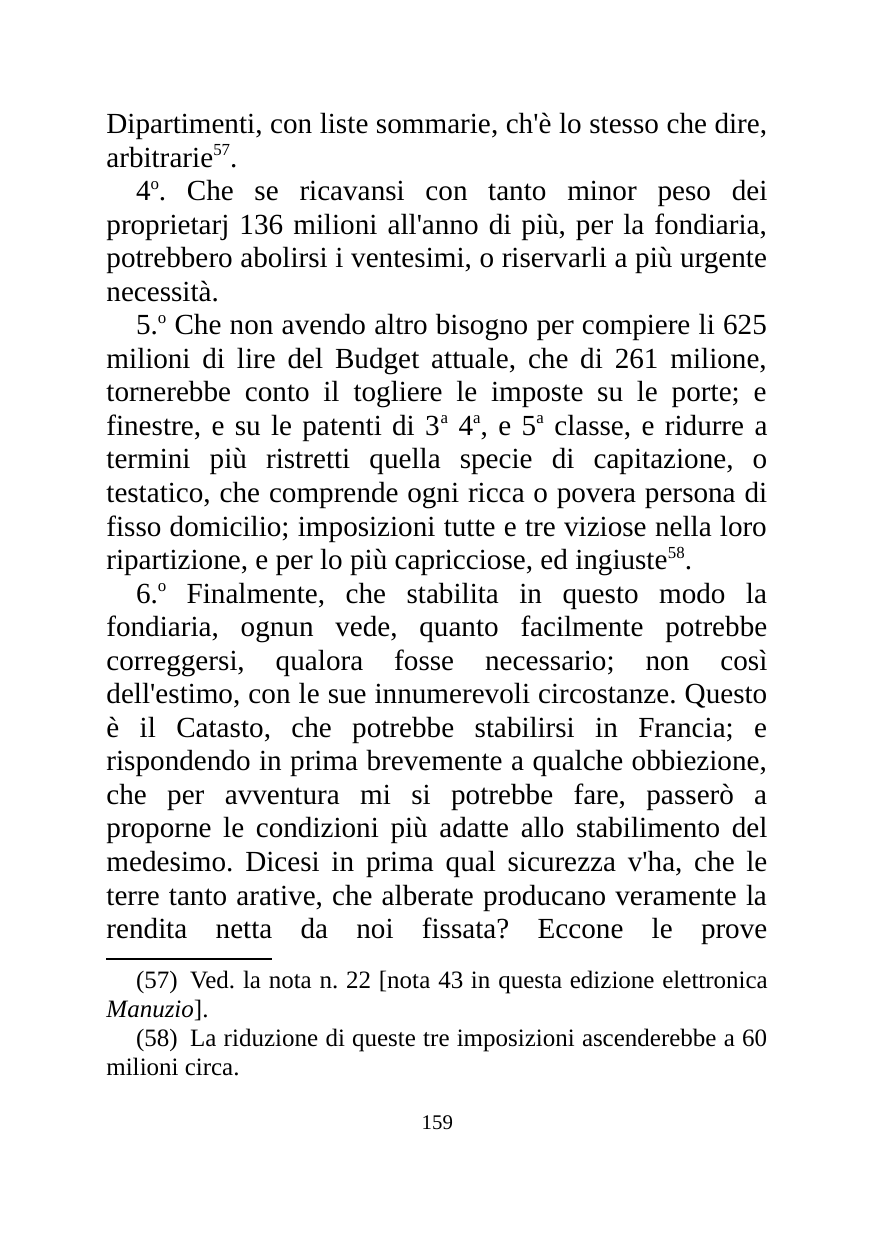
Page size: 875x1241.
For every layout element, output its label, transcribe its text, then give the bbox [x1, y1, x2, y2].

text 6.o Finalmente, che stabilita in questo modo la fondiaria, ognun vede, quanto facilmente potrebbe correggersi, qualora fosse necessario; non così dell'estimo, con le sue innumerevoli circostanze. Questo è il Catasto, che potrebbe stabilirsi in Francia; e rispondendo in prima brevemente a qualche obbiezione, che per avventura mi si potrebbe fare, passerò a proporne le condizioni più adatte allo stabilimento del medesimo. Dicesi in prima qual sicurezza v'ha, che le terre tanto arative, che alberate producano veramente la rendita netta da noi fissata? Eccone le prove [106, 576, 768, 945]
text La riduzione di queste tre imposizioni ascenderebbe a 60 milioni circa. [106, 1023, 768, 1080]
text Ved. la nota n. 22 [nota 43 in questa edizione elettronica Manuzio]. [106, 965, 768, 1023]
text 4o. Che se ricavansi con tanto minor peso dei proprietarj 136 milioni all'anno di più, per la fondiaria, potrebbero abolirsi i ventesimi, o riservarli a più urgente necessità. [106, 173, 768, 307]
text Dipartimenti, con liste sommarie, ch'è lo stesso che dire, arbitrarie. [106, 106, 768, 173]
text 5.o Che non avendo altro bisogno per compiere li 625 milioni di lire del Budget attuale, che di 261 milione, tornerebbe conto il togliere le imposte su le porte; e finestre, e su le patenti di 3a 4a, e 5a classe, e ridurre a termini più ristretti quella specie di capitazione, o testatico, che comprende ogni ricca o povera persona di fisso domicilio; imposizioni tutte e tre viziose nella loro ripartizione, e per lo più capricciose, ed ingiuste. [106, 307, 768, 576]
